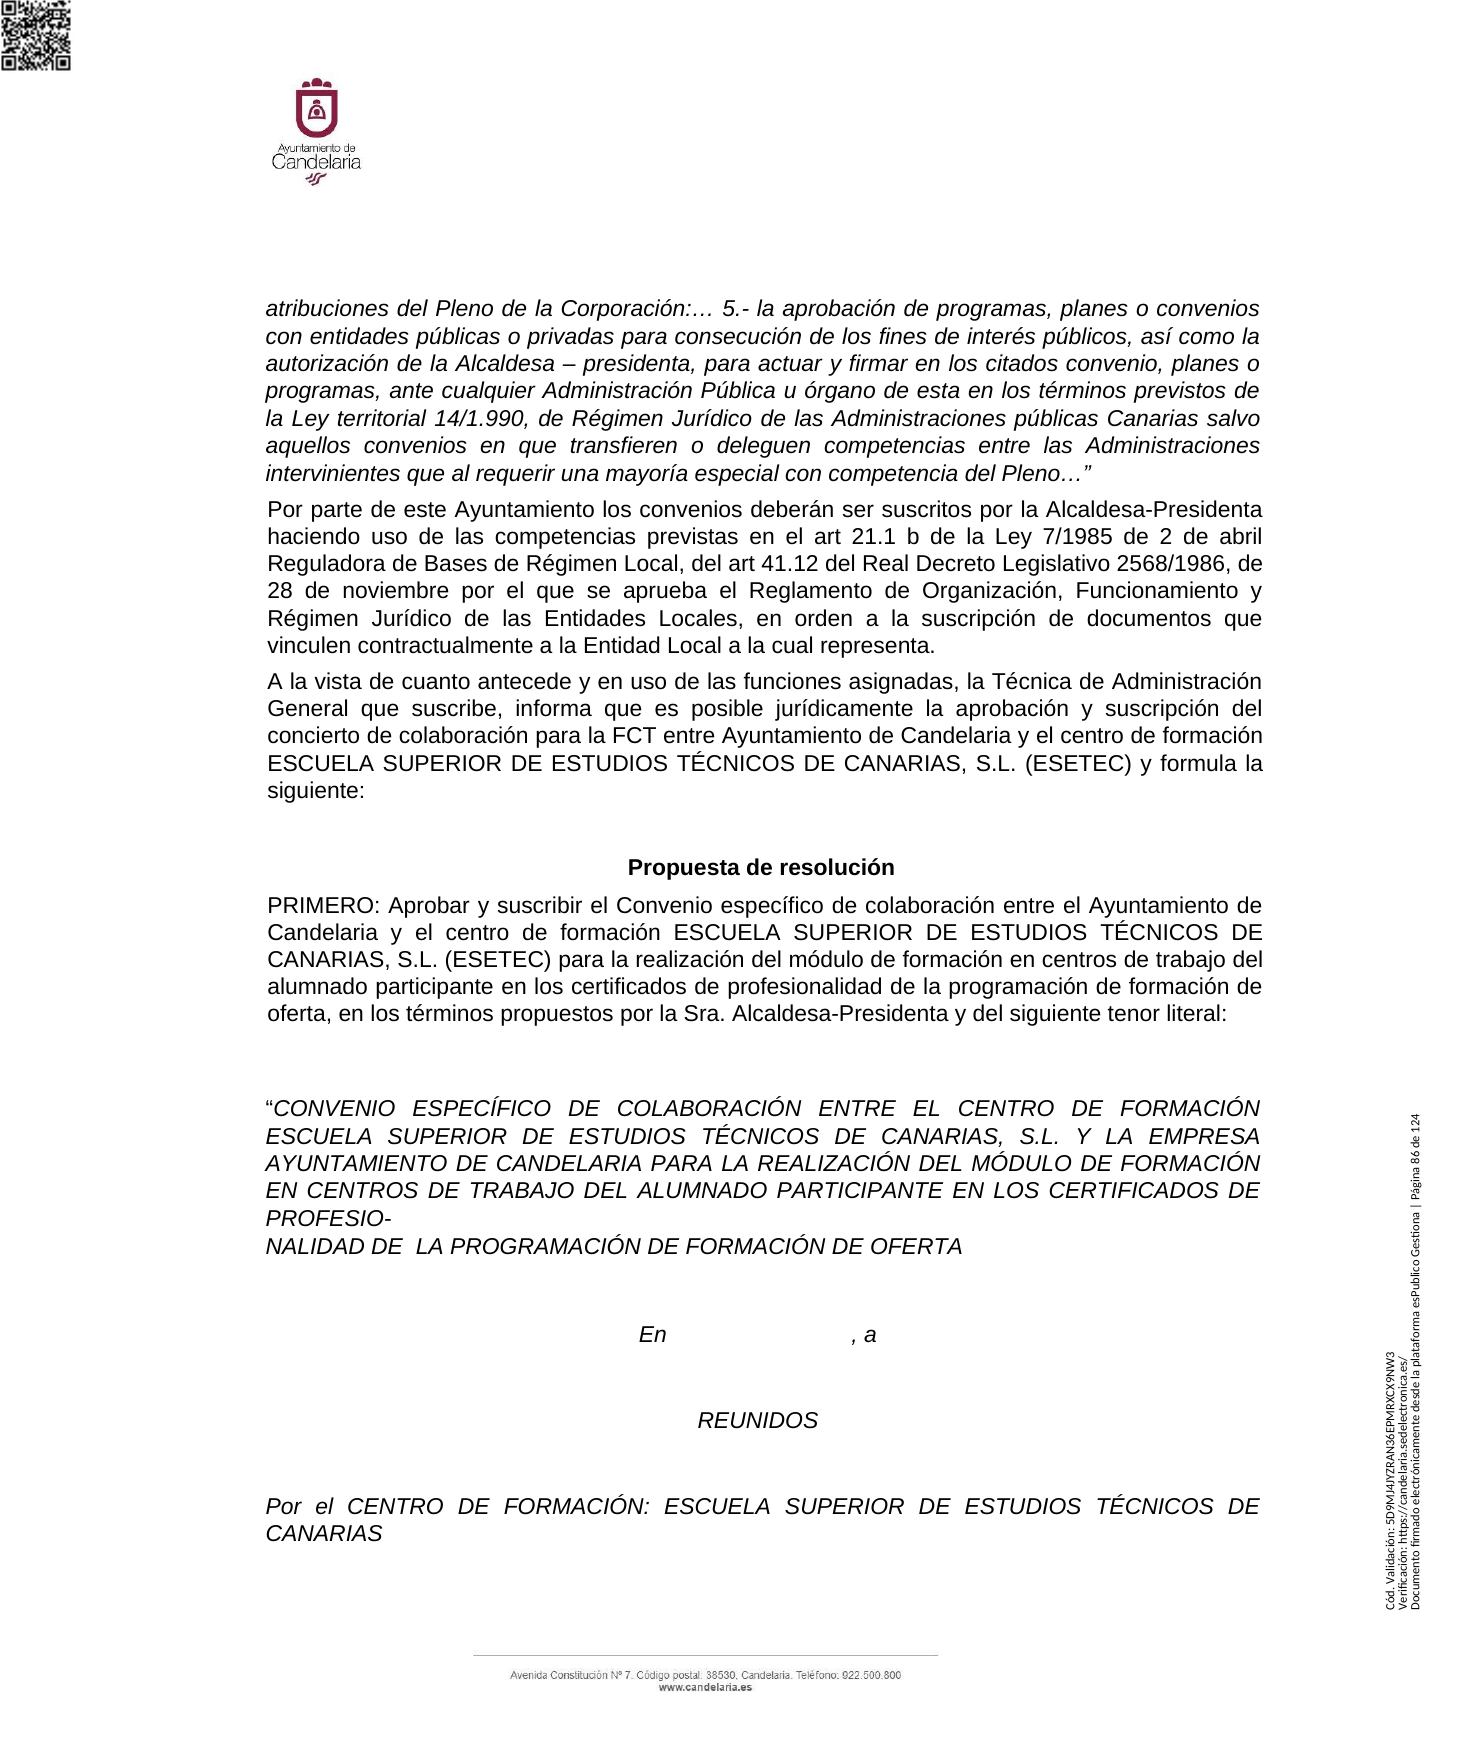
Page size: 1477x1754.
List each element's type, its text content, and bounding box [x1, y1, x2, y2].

text Por el CENTRO DE FORMACIÓN: ESCUELA SUPERIOR DE ESTUDIOS TÉCNICOS DE CANARIAS [265, 1493, 1263, 1546]
subtitle REUNIDOS [284, 1407, 1240, 1433]
text Por parte de este Ayuntamiento los convenios deberán ser suscritos por la Alcaldesa-Presidenta haciendo uso de las competencias previstas en el art 21.1 b de la Ley 7/1985 de 2 de abril Reguladora de Bases de Régimen Local, del art 41.12 del Real Decreto Legislativo 2568/1986, de 28 de noviembre por el que se aprueba el Reglamento de Organización, Funcionamiento y Régimen Jurídico de las Entidades Locales, en orden a la suscripción de documentos que vinculen contractualmente a la Entidad Local a la cual representa. [267, 496, 1264, 658]
text En , a [284, 1321, 1241, 1347]
text NALIDAD DE LA PROGRAMACIÓN DE FORMACIÓN DE OFERTA [265, 1233, 1263, 1259]
text “CONVENIO ESPECÍFICO DE COLABORACIÓN ENTRE EL CENTRO DE FORMACIÓN ESCUELA SUPERIOR DE ESTUDIOS TÉCNICOS DE CANARIAS, S.L. Y LA EMPRESA AYUNTAMIENTO DE CANDELARIA PARA LA REALIZACIÓN DEL MÓDULO DE FORMACIÓN EN CENTROS DE TRABAJO DEL ALUMNADO PARTICIPANTE EN LOS CERTIFICADOS DE PROFESIO- [265, 1095, 1263, 1231]
text PRIMERO: Aprobar y suscribir el Convenio específico de colaboración entre el Ayuntamiento de Candelaria y el centro de formación ESCUELA SUPERIOR DE ESTUDIOS TÉCNICOS DE CANARIAS, S.L. (ESETEC) para la realización del módulo de formación en centros de trabajo del alumnado participante en los certificados de profesionalidad de la programación de formación de oferta, en los términos propuestos por la Sra. Alcaldesa-Presidenta y del siguiente tenor literal: [267, 892, 1264, 1027]
text A la vista de cuanto antecede y en uso de las funciones asignadas, la Técnica de Administración General que suscribe, informa que es posible jurídicamente la aprobación y suscripción del concierto de colaboración para la FCT entre Ayuntamiento de Candelaria y el centro de formación ESCUELA SUPERIOR DE ESTUDIOS TÉCNICOS DE CANARIAS, S.L. (ESETEC) y formula la siguiente: [267, 668, 1264, 803]
subtitle Propuesta de resolución [261, 853, 1268, 880]
text atribuciones del Pleno de la Corporación:… 5.- la aprobación de programas, planes o convenios con entidades públicas o privadas para consecución de los fines de interés públicos, así como la autorización de la Alcaldesa – presidenta, para actuar y firmar en los citados convenio, planes o programas, ante cualquier Administración Pública u órgano de esta en los términos previstos de la Ley territorial 14/1.990, de Régimen Jurídico de las Administraciones públicas Canarias salvo aquellos convenios en que transfieren o deleguen competencias entre las Administraciones intervinientes que al requerir una mayoría especial con competencia del Pleno…” [265, 295, 1263, 486]
